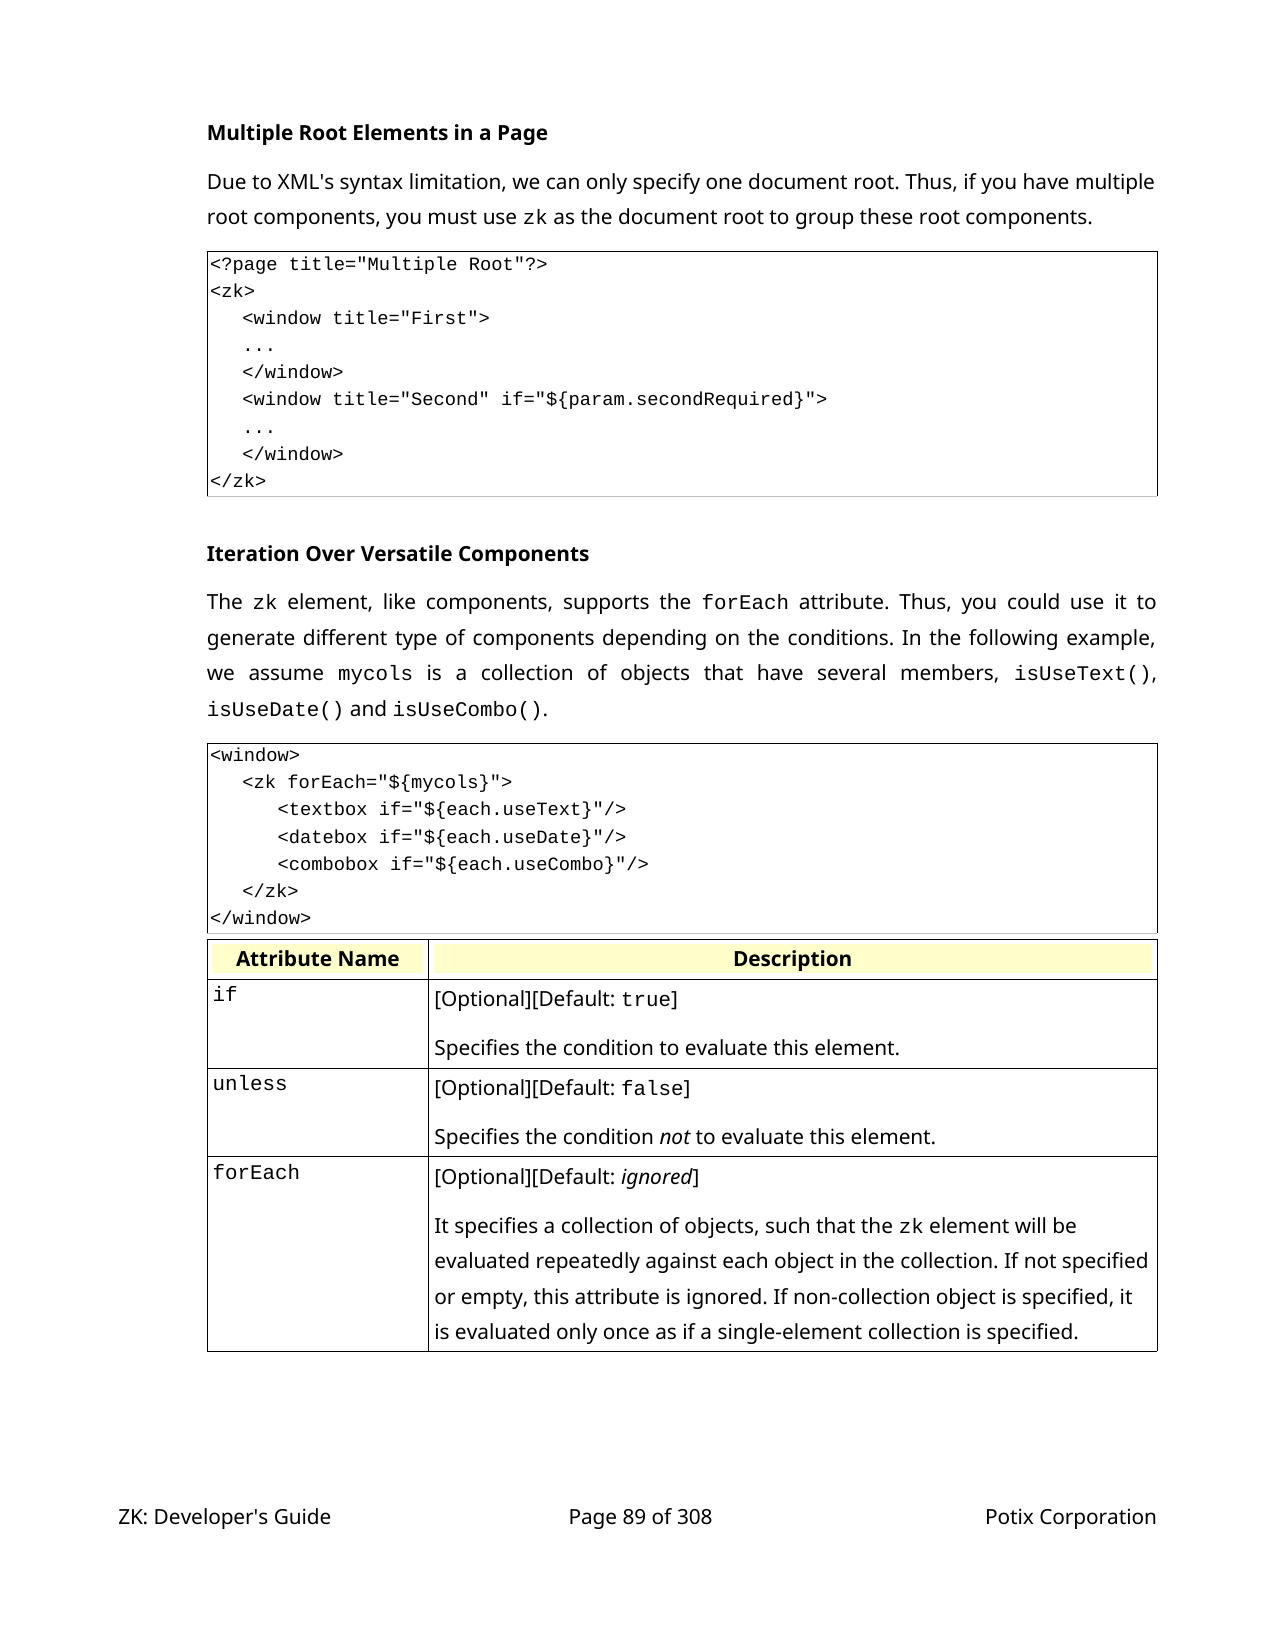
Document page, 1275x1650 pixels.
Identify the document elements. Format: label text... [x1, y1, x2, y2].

table_cell if [208, 980, 428, 1067]
text </zk> [208, 879, 1157, 903]
table_cell [Optional][Default: ignored] It specifies a collection of objects, such that the zk element will be evaluated repeatedly against each object in the collection. If not specified or empty, this attribute is ignored. If non-collection object is specified, it is evaluated only once as if a single-element collection is specified. [429, 1157, 1157, 1351]
text The zk element, like components, supports the forEach attribute. Thus, you could use it to generate different type of components depending on the conditions. In the following example, we assume mycols is a collection of objects that have several members, isUseText(), isUseDate() and isUseCombo(). [207, 587, 1157, 722]
subtitle Iteration Over Versatile Components [207, 539, 1157, 567]
text </window> [208, 360, 1157, 384]
table_cell unless [208, 1069, 428, 1156]
text </window> [208, 442, 1157, 466]
subtitle Multiple Root Elements in a Page [207, 118, 1157, 146]
text <window title="Second" if="${param.secondRequired}"> [208, 387, 1157, 412]
table_cell [Optional][Default: true] Specifies the condition to evaluate this element. [429, 980, 1157, 1067]
text </window> [208, 906, 1157, 933]
table_cell forEach [208, 1157, 428, 1351]
table_cell [Optional][Default: false] Specifies the condition not to evaluate this element. [429, 1069, 1157, 1156]
text Due to XML's syntax limitation, we can only specify one document root. Thus, if you have multiple root components, you must use zk as the document root to group these root components. [207, 167, 1157, 231]
text <window title="First"> [208, 306, 1157, 330]
text </zk> [208, 469, 1157, 496]
text <?page title="Multiple Root"?> [208, 252, 1157, 276]
text <combobox if="${each.useCombo}"/> [208, 852, 1157, 876]
text <zk forEach="${mycols}"> [208, 770, 1157, 794]
table_header Description [429, 940, 1157, 978]
table_header Attribute Name [208, 940, 428, 978]
text ... [208, 333, 1157, 357]
text <zk> [208, 278, 1157, 303]
text ... [208, 414, 1157, 439]
text <window> [208, 744, 1157, 767]
text <datebox if="${each.useDate}"/> [208, 824, 1157, 849]
text <textbox if="${each.useText}"/> [208, 797, 1157, 822]
